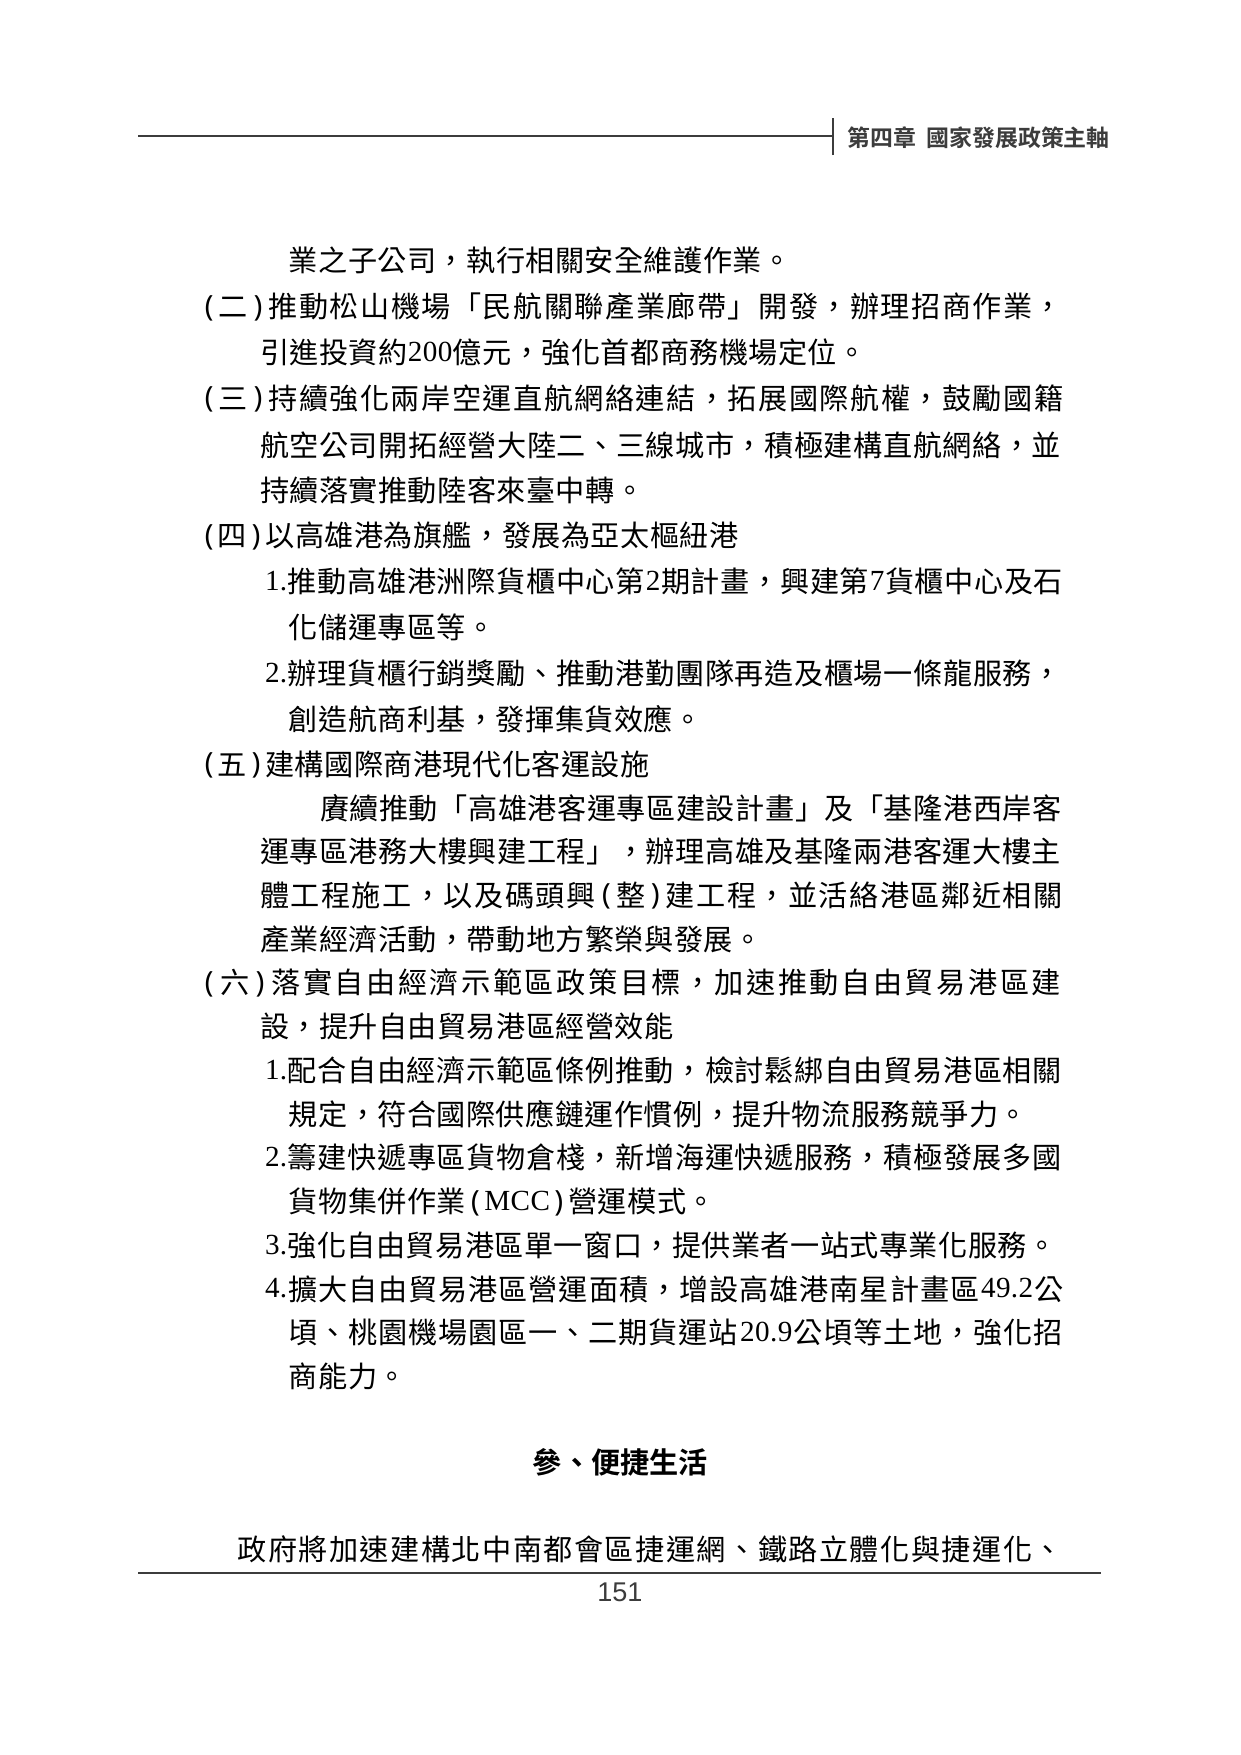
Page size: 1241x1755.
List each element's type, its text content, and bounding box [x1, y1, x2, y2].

text 1.推動高雄港洲際貨櫃中心第2期計畫，興建第7貨櫃中心及石化儲運專區等。 [265, 557, 1063, 649]
text (六)落實自由經濟示範區政策目標，加速推動自由貿易港區建設，提升自由貿易港區經營效能 [200, 959, 1063, 1047]
text 業之子公司，執行相關安全維護作業。 [265, 236, 1063, 282]
text 1.配合自由經濟示範區條例推動，檢討鬆綁自由貿易港區相關規定，符合國際供應鏈運作慣例，提升物流服務競爭力。 [265, 1047, 1063, 1134]
text 2.籌建快遞專區貨物倉棧，新增海運快遞服務，積極發展多國貨物集併作業(MCC)營運模式。 [265, 1134, 1063, 1222]
text (四)以高雄港為旗艦，發展為亞太樞紐港 [200, 511, 1063, 557]
text 政府將加速建構北中南都會區捷運網、鐵路立體化與捷運化、 [177, 1526, 1063, 1569]
text 參、便捷生活 [177, 1440, 1063, 1482]
text (五)建構國際商港現代化客運設施 [200, 740, 1063, 784]
text 賡續推動「高雄港客運專區建設計畫」及「基隆港西岸客運專區港務大樓興建工程」，辦理高雄及基隆兩港客運大樓主體工程施工，以及碼頭興(整)建工程，並活絡港區鄰近相關產業經濟活動，帶動地方繁榮與發展。 [260, 784, 1063, 959]
text 2.辦理貨櫃行銷獎勵、推動港勤團隊再造及櫃場一條龍服務，創造航商利基，發揮集貨效應。 [265, 649, 1063, 740]
text 3.強化自由貿易港區單一窗口，提供業者一站式專業化服務。 [265, 1222, 1063, 1265]
text (二)推動松山機場「民航關聯產業廊帶」開發，辦理招商作業，引進投資約200億元，強化首都商務機場定位。 [200, 282, 1063, 374]
text (三)持續強化兩岸空運直航網絡連結，拓展國際航權，鼓勵國籍航空公司開拓經營大陸二、三線城市，積極建構直航網絡，並持續落實推動陸客來臺中轉。 [200, 374, 1063, 511]
text 4.擴大自由貿易港區營運面積，增設高雄港南星計畫區49.2公頃、桃園機場園區一、二期貨運站20.9公頃等土地，強化招商能力。 [265, 1265, 1063, 1397]
